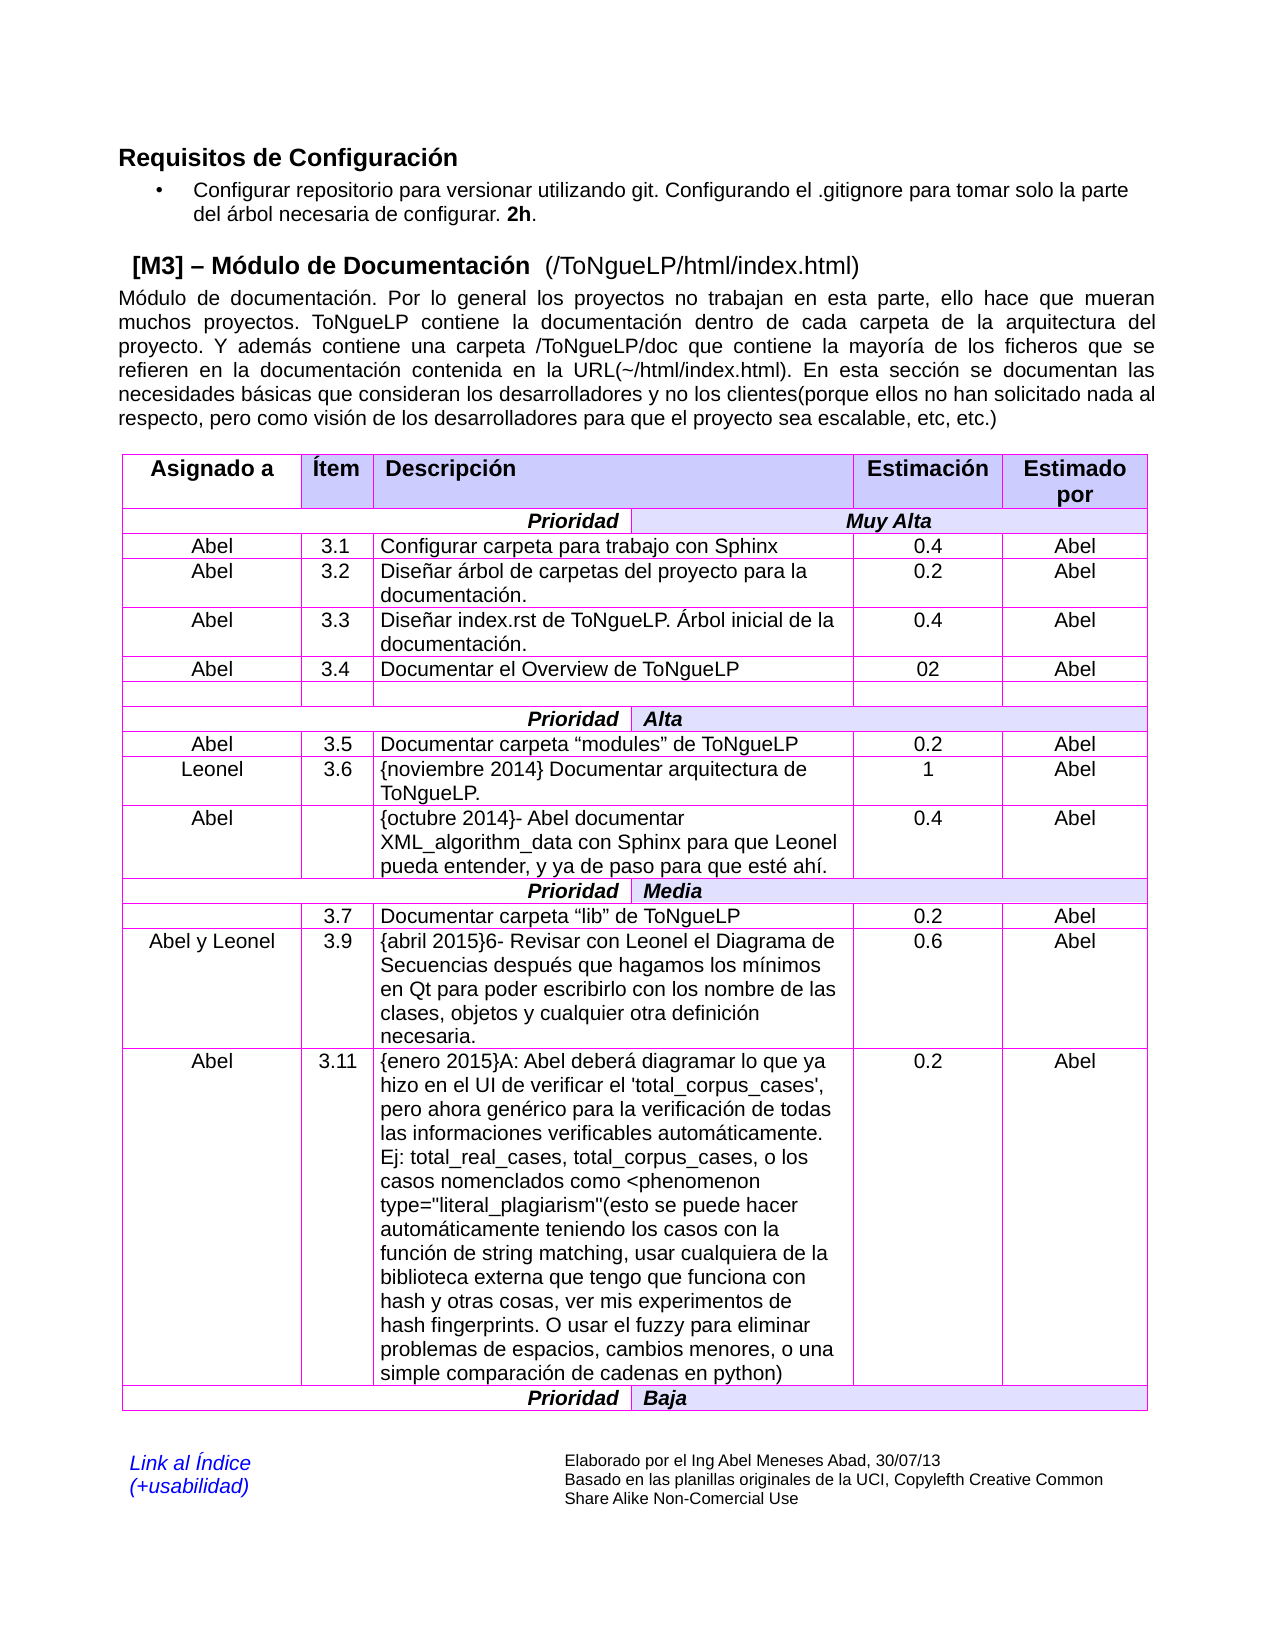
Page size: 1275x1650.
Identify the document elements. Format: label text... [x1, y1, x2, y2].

table_cell 3.4 [302, 657, 373, 681]
table_cell Prioridad [123, 1386, 631, 1410]
table_cell Abel [123, 1049, 301, 1385]
table_cell Abel [123, 608, 301, 656]
table_cell [854, 682, 1002, 706]
table_cell [123, 904, 301, 927]
table_cell 0.4 [854, 534, 1002, 558]
table_cell Abel [1003, 904, 1147, 927]
table_header Estimación [854, 455, 1002, 508]
table_cell Leonel [123, 757, 301, 804]
table_cell 3.9 [302, 929, 373, 1048]
table_cell 3.7 [302, 904, 373, 927]
table_cell 3.3 [302, 608, 373, 656]
table_cell 0.2 [854, 559, 1002, 607]
table_cell Abel [123, 534, 301, 558]
table_cell Media [632, 879, 1147, 902]
subtitle Requisitos de Configuración [118, 143, 1157, 172]
table_cell Abel [1003, 806, 1147, 877]
table_cell 1 [854, 757, 1002, 804]
table_cell Diseñar index.rst de ToNgueLP. Árbol inicial de la documentación. [374, 608, 853, 656]
table_header Descripción [374, 455, 853, 508]
table_cell Prioridad [123, 879, 631, 902]
table_cell Baja [632, 1386, 1147, 1410]
table_cell Abel [1003, 757, 1147, 804]
table_cell Abel [123, 806, 301, 877]
table_cell [302, 682, 373, 706]
table_cell Configurar carpeta para trabajo con Sphinx [374, 534, 853, 558]
table_cell [302, 806, 373, 877]
table_cell {octubre 2014}- Abel documentar XML_algorithm_data con Sphinx para que Leonel pueda entender, y ya de paso para que esté ahí. [374, 806, 853, 877]
table_cell 0.6 [854, 929, 1002, 1048]
subtitle [M3] – Módulo de Documentación (/ToNgueLP/html/index.html) [118, 251, 1157, 280]
table_cell 3.5 [302, 732, 373, 756]
table_cell 0.2 [854, 1049, 1002, 1385]
table_cell Abel [1003, 559, 1147, 607]
table_cell Alta [632, 707, 1147, 731]
table_cell 3.11 [302, 1049, 373, 1385]
table_cell Abel [123, 559, 301, 607]
table_header Asignado a [123, 455, 301, 508]
table_header Estimado por [1003, 455, 1147, 508]
table_cell Abel [1003, 1049, 1147, 1385]
table_cell Abel [1003, 929, 1147, 1048]
table_cell 3.2 [302, 559, 373, 607]
table_cell [374, 682, 853, 706]
table_cell 02 [854, 657, 1002, 681]
table_cell {noviembre 2014} Documentar arquitectura de ToNgueLP. [374, 757, 853, 804]
table_cell Documentar carpeta “lib” de ToNgueLP [374, 904, 853, 927]
table_cell Documentar carpeta “modules” de ToNgueLP [374, 732, 853, 756]
table_cell Prioridad [123, 707, 631, 731]
list Configurar repositorio para versionar utilizando git. Configurando el .gitignore para tomar solo la parte del árbol necesaria de configurar. 2h. [156, 178, 1157, 226]
table_cell 0.4 [854, 806, 1002, 877]
table_cell Muy Alta [632, 509, 1147, 533]
table_cell Abel [123, 657, 301, 681]
table_cell {enero 2015}A: Abel deberá diagramar lo que ya hizo en el UI de verificar el 'total_corpus_cases', pero ahora genérico para la verificación de todas las informaciones verificables automáticamente. Ej: total_real_cases, total_corpus_cases, o los casos nomenclados como <phenomenon type="literal_plagiarism"(esto se puede hacer automáticamente teniendo los casos con la función de string matching, usar cualquiera de la biblioteca externa que tengo que funciona con hash y otras cosas, ver mis experimentos de hash fingerprints. O usar el fuzzy para eliminar problemas de espacios, cambios menores, o una simple comparación de cadenas en python) [374, 1049, 853, 1385]
table_cell Documentar el Overview de ToNgueLP [374, 657, 853, 681]
table_cell 0.2 [854, 732, 1002, 756]
table_cell Abel [1003, 657, 1147, 681]
table_cell Prioridad [123, 509, 631, 533]
table_cell Abel [1003, 732, 1147, 756]
table_cell Abel y Leonel [123, 929, 301, 1048]
table_cell Abel [123, 732, 301, 756]
table_cell Abel [1003, 608, 1147, 656]
table_cell {abril 2015}6- Revisar con Leonel el Diagrama de Secuencias después que hagamos los mínimos en Qt para poder escribirlo con los nombre de las clases, objetos y cualquier otra definición necesaria. [374, 929, 853, 1048]
table_cell [1003, 682, 1147, 706]
table_cell 0.4 [854, 608, 1002, 656]
table_cell Abel [1003, 534, 1147, 558]
table_cell Diseñar árbol de carpetas del proyecto para la documentación. [374, 559, 853, 607]
table_cell 3.1 [302, 534, 373, 558]
table_cell [123, 682, 301, 706]
text Módulo de documentación. Por lo general los proyectos no trabajan en esta parte, ello hace que mueran muchos proyectos. ToNgueLP contiene la documentación dentro de cada carpeta de la arquitectura del proyecto. Y además contiene una carpeta /ToNgueLP/doc que contiene la mayoría de los ficheros que se refieren en la documentación contenida en la URL(~/html/index.html). En esta sección se documentan las necesidades básicas que consideran los desarrolladores y no los clientes(porque ellos no han solicitado nada al respecto, pero como visión de los desarrolladores para que el proyecto sea escalable, etc, etc.) [118, 286, 1157, 430]
table_cell 0.2 [854, 904, 1002, 927]
table_header Ítem [302, 455, 373, 508]
table_cell 3.6 [302, 757, 373, 804]
